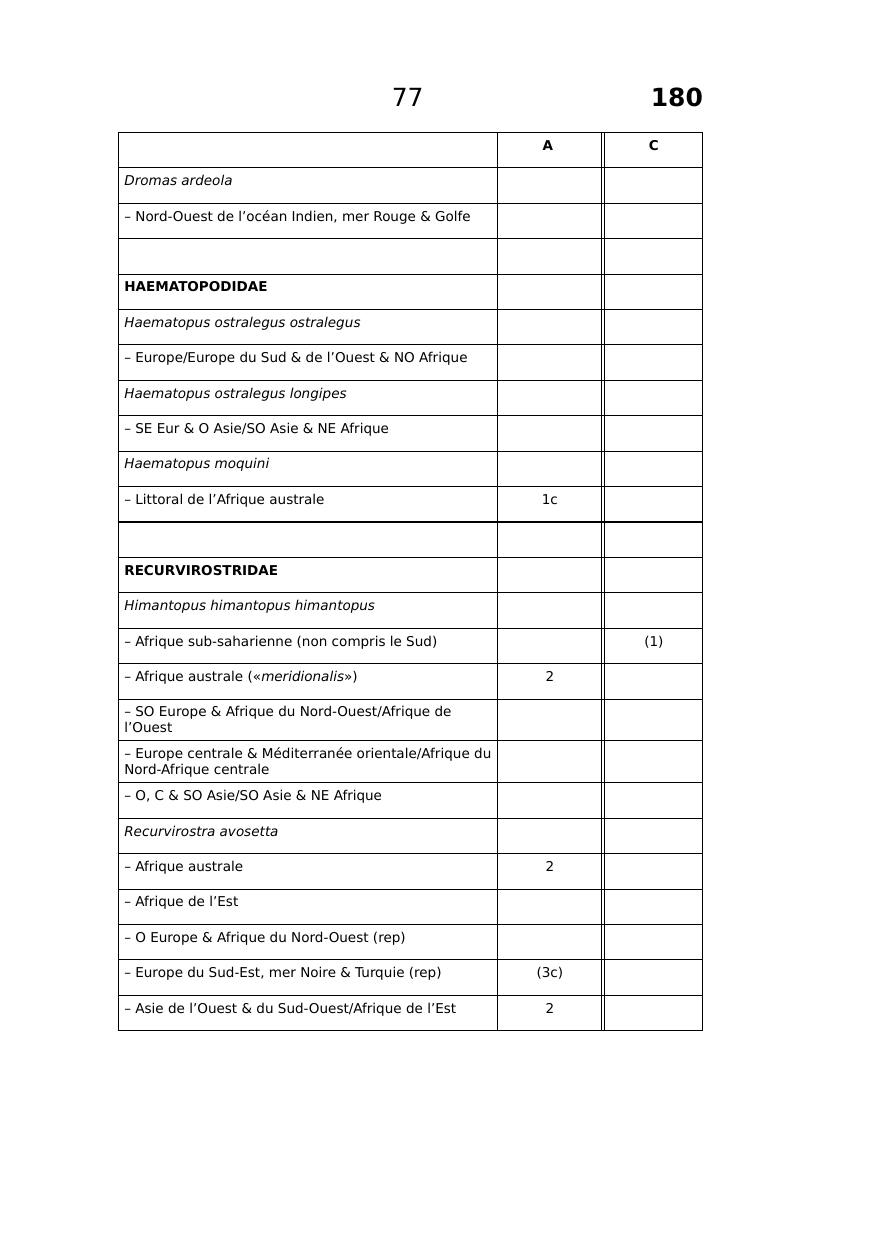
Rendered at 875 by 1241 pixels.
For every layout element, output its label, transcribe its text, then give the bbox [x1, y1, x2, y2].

table_cell Himantopus himantopus himantopus [119, 593, 497, 628]
table_cell [498, 452, 601, 486]
table_cell [605, 700, 702, 740]
table_cell [605, 523, 702, 557]
table_cell (1) [605, 629, 702, 663]
table_cell – SE Eur & O Asie/SO Asie & NE Afrique [119, 416, 497, 451]
table_cell [605, 996, 702, 1030]
table_cell [605, 783, 702, 818]
table_cell [605, 593, 702, 628]
table_cell – Nord-Ouest de l’océan Indien, mer Rouge & Golfe [119, 204, 497, 238]
table_cell [605, 819, 702, 853]
table_cell – Europe/Europe du Sud & de l’Ouest & NO Afrique [119, 345, 497, 380]
table_cell – Littoral de l’Afrique australe [119, 487, 497, 521]
table_cell – Afrique sub-saharienne (non compris le Sud) [119, 629, 497, 663]
table_cell Dromas ardeola [119, 168, 497, 203]
table_header [119, 133, 497, 167]
table_cell [605, 168, 702, 203]
table_cell [605, 741, 702, 782]
table_cell [498, 925, 601, 959]
table_cell [498, 345, 601, 380]
table_cell – O Europe & Afrique du Nord-Ouest (rep) [119, 925, 497, 959]
table_cell [605, 664, 702, 698]
table_cell [605, 239, 702, 273]
table_cell [498, 558, 601, 592]
table_cell – Europe centrale & Méditerranée orientale/Afrique du Nord-Afrique centrale [119, 741, 497, 782]
table_cell [605, 960, 702, 995]
table_cell [605, 345, 702, 380]
table_cell Haematopus ostralegus longipes [119, 381, 497, 415]
table_cell [605, 890, 702, 924]
table_cell (3c) [498, 960, 601, 995]
table_cell [605, 416, 702, 451]
table_cell [498, 700, 601, 740]
table_cell [498, 239, 601, 273]
table_cell [605, 381, 702, 415]
table_header A [498, 133, 601, 167]
table_header C [605, 133, 702, 167]
table_cell [605, 854, 702, 888]
table_cell [498, 890, 601, 924]
table_cell Recurvirostra avosetta [119, 819, 497, 853]
table_cell – Afrique australe [119, 854, 497, 888]
table_cell [605, 310, 702, 344]
table_cell 2 [498, 664, 601, 698]
table_cell [498, 741, 601, 782]
table_cell [498, 593, 601, 628]
table_cell [498, 275, 601, 309]
table_cell 2 [498, 854, 601, 888]
table_cell [605, 452, 702, 486]
table_cell 1c [498, 487, 601, 521]
table_cell [498, 629, 601, 663]
table_cell [605, 275, 702, 309]
table_cell [498, 168, 601, 203]
table_cell [498, 381, 601, 415]
table_cell [605, 204, 702, 238]
table_cell [605, 925, 702, 959]
table_cell [119, 239, 497, 273]
table_cell HAEMATOPODIDAE [119, 275, 497, 309]
table_cell RECURVIROSTRIDAE [119, 558, 497, 592]
table_cell [119, 523, 497, 557]
table_cell – Afrique de l’Est [119, 890, 497, 924]
table_cell [498, 204, 601, 238]
table_cell [498, 819, 601, 853]
table_cell Haematopus ostralegus ostralegus [119, 310, 497, 344]
table_cell Haematopus moquini [119, 452, 497, 486]
table_cell 2 [498, 996, 601, 1030]
table_cell – Afrique australe («meridionalis») [119, 664, 497, 698]
table_cell – SO Europe & Afrique du Nord-Ouest/Afrique de l’Ouest [119, 700, 497, 740]
table_cell – Europe du Sud-Est, mer Noire & Turquie (rep) [119, 960, 497, 995]
table_cell [498, 523, 601, 557]
table_cell [498, 783, 601, 818]
table_cell [605, 487, 702, 521]
table_cell [498, 416, 601, 451]
table_cell – O, C & SO Asie/SO Asie & NE Afrique [119, 783, 497, 818]
table_cell – Asie de l’Ouest & du Sud-Ouest/Afrique de l’Est [119, 996, 497, 1030]
table_cell [605, 558, 702, 592]
table_cell [498, 310, 601, 344]
